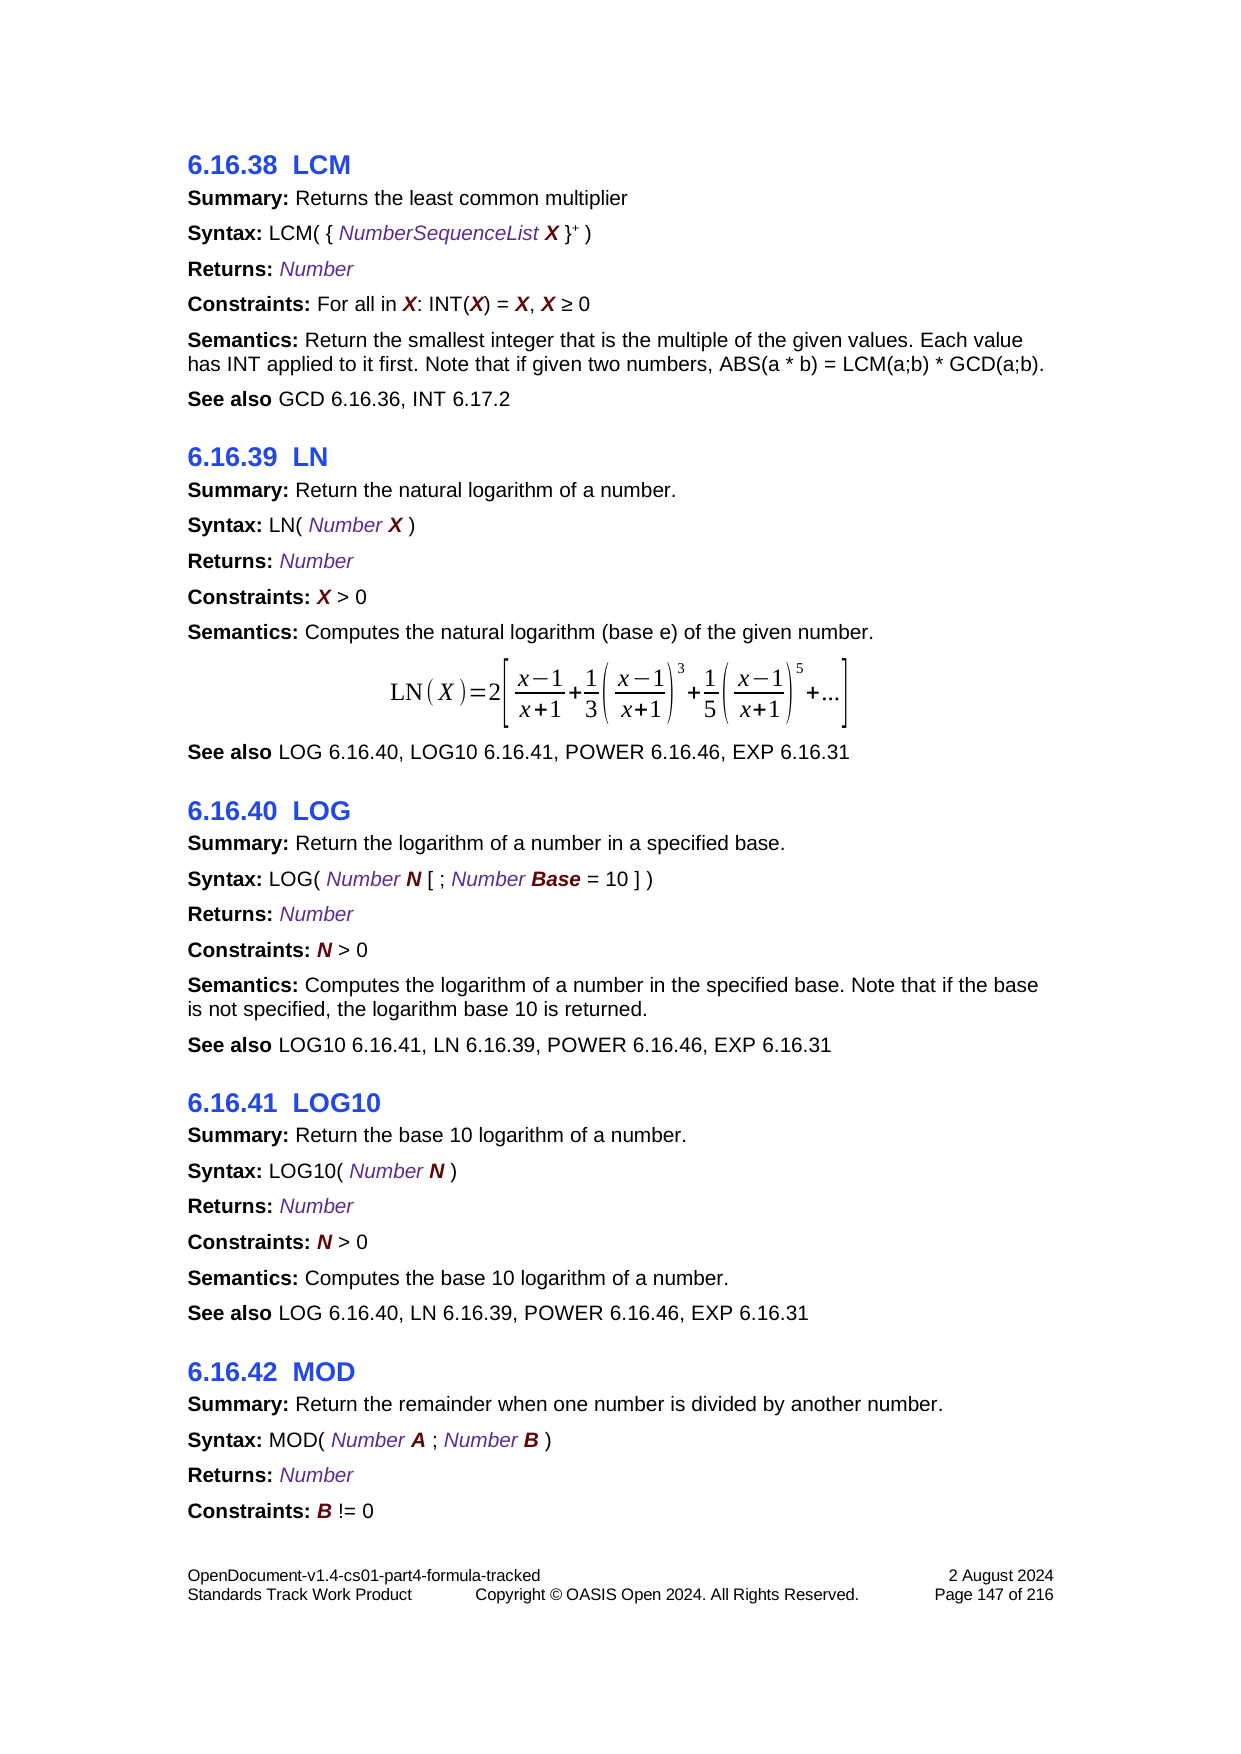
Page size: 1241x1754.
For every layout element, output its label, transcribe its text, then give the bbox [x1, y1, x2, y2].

text Summary: Return the base 10 logarithm of a number. [187, 1124, 1053, 1147]
text Semantics: Computes the logarithm of a number in the specified base. Note that if the base is not specified, the logarithm base 10 is returned. [187, 974, 1053, 1021]
text See also LOG 6.16.40, LN 6.16.39, POWER 6.16.46, EXP 6.16.31 [187, 1302, 1053, 1325]
subtitle LOG [187, 795, 1053, 825]
subtitle LOG10 [187, 1088, 1053, 1118]
text Constraints: X > 0 [187, 585, 1053, 609]
text Summary: Returns the least common multiplier [187, 186, 1053, 209]
text Constraints: For all in X: INT(X) = X, X ≥ 0 [187, 293, 1053, 316]
text See also LOG10 6.16.41, LN 6.16.39, POWER 6.16.46, EXP 6.16.31 [187, 1033, 1053, 1057]
text Syntax: MOD( Number A ; Number B ) [187, 1428, 1053, 1452]
text Semantics: Computes the base 10 logarithm of a number. [187, 1266, 1053, 1290]
subtitle LN [187, 442, 1053, 472]
text Returns: Number [187, 1195, 1053, 1218]
subtitle MOD [187, 1356, 1053, 1386]
text See also LOG 6.16.40, LOG10 6.16.41, POWER 6.16.46, EXP 6.16.31 [187, 741, 1053, 764]
text Summary: Return the remainder when one number is divided by another number. [187, 1392, 1053, 1416]
text Semantics: Computes the natural logarithm (base e) of the given number. [187, 621, 1053, 644]
text Constraints: N > 0 [187, 1231, 1053, 1254]
text Returns: Number [187, 257, 1053, 281]
text See also GCD 6.16.36, INT 6.17.2 [187, 388, 1053, 411]
text Summary: Return the natural logarithm of a number. [187, 478, 1053, 502]
text Syntax: LOG10( Number N ) [187, 1159, 1053, 1183]
text Returns: Number [187, 549, 1053, 573]
text Constraints: B != 0 [187, 1499, 1053, 1523]
text Returns: Number [187, 1464, 1053, 1487]
text Syntax: LOG( Number N [ ; Number Base = 10 ] ) [187, 867, 1053, 891]
text Summary: Return the logarithm of a number in a specified base. [187, 831, 1053, 855]
subtitle LCM [187, 150, 1053, 180]
text Syntax: LN( Number X ) [187, 514, 1053, 537]
text Semantics: Return the smallest integer that is the multiple of the given values. Each value has INT applied to it first. Note that if given two numbers, ABS(a * b) = LCM(a;b) * GCD(a;b). [187, 328, 1053, 376]
text Returns: Number [187, 903, 1053, 926]
text Constraints: N > 0 [187, 938, 1053, 962]
text Syntax: LCM( { NumberSequenceList X }+ ) [187, 222, 1053, 245]
